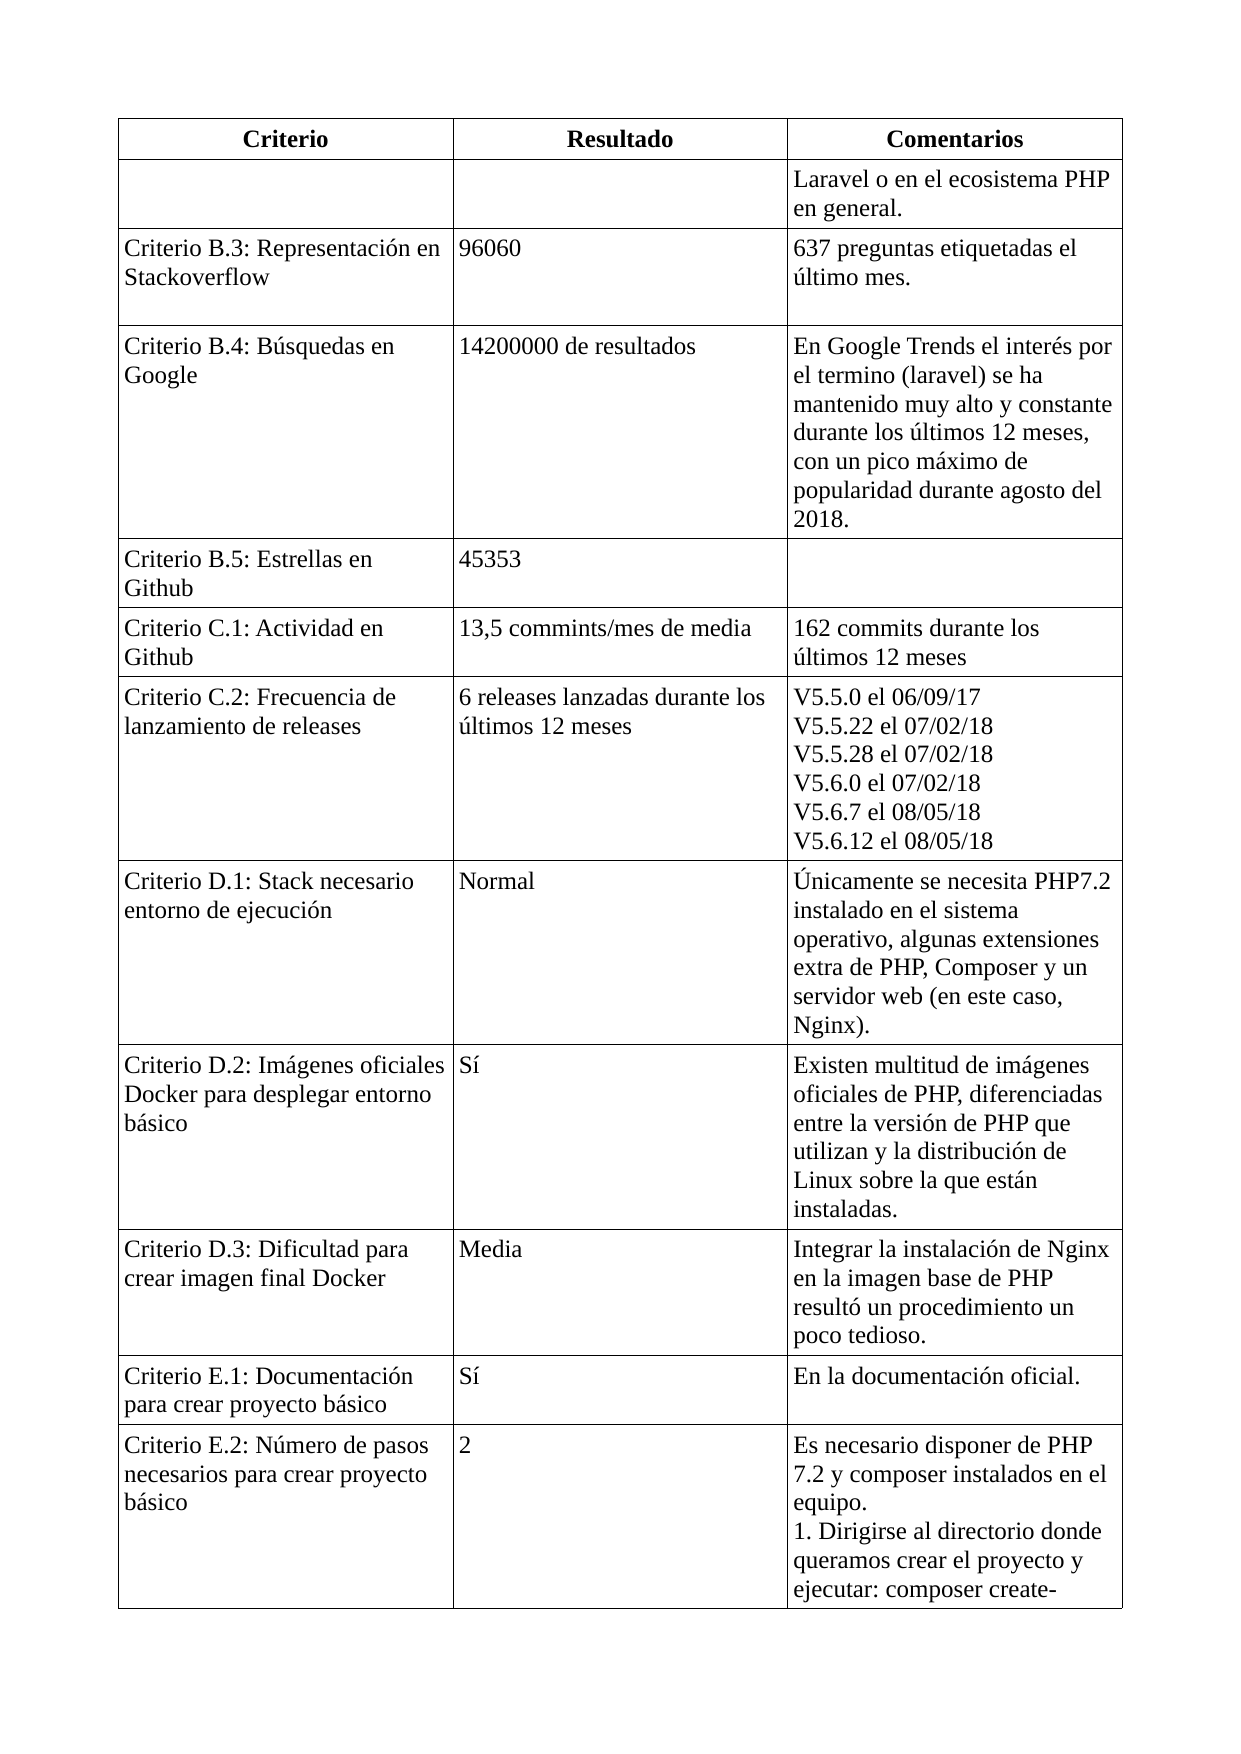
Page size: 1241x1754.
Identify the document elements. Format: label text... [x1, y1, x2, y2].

table_header Criterio [119, 119, 453, 158]
table_cell Únicamente se necesita PHP7.2 instalado en el sistema operativo, algunas extensiones extra de PHP, Composer y un servidor web (en este caso, Nginx). [788, 861, 1122, 1044]
table_cell 162 commits durante los últimos 12 meses [788, 608, 1122, 676]
table_cell [454, 160, 787, 227]
table_cell Criterio E.1: Documentación para crear proyecto básico [119, 1356, 453, 1424]
table_cell Criterio B.3: Representación en Stackoverflow [119, 229, 453, 325]
table_cell 637 preguntas etiquetadas el último mes. [788, 229, 1122, 325]
table_cell En Google Trends el interés por el termino (laravel) se ha mantenido muy alto y constante durante los últimos 12 meses, con un pico máximo de popularidad durante agosto del 2018. [788, 326, 1122, 538]
table_cell 13,5 commints/mes de media [454, 608, 787, 676]
table_cell Normal [454, 861, 787, 1044]
table_cell Criterio D.3: Dificultad para crear imagen final Docker [119, 1230, 453, 1355]
table_cell Criterio C.1: Actividad en Github [119, 608, 453, 676]
table_cell Criterio D.1: Stack necesario entorno de ejecución [119, 861, 453, 1044]
table_header Comentarios [788, 119, 1122, 158]
table_cell Criterio D.2: Imágenes oficiales Docker para desplegar entorno básico [119, 1045, 453, 1228]
table_cell 6 releases lanzadas durante los últimos 12 meses [454, 677, 787, 860]
table_cell 96060 [454, 229, 787, 325]
table_cell 14200000 de resultados [454, 326, 787, 538]
table_cell Existen multitud de imágenes oficiales de PHP, diferenciadas entre la versión de PHP que utilizan y la distribución de Linux sobre la que están instaladas. [788, 1045, 1122, 1228]
table_cell Media [454, 1230, 787, 1355]
table_cell Laravel o en el ecosistema PHP en general. [788, 160, 1122, 227]
table_cell Es necesario disponer de PHP 7.2 y composer instalados en el equipo. 1. Dirigirse al directorio donde queramos crear el proyecto y ejecutar: composer create- [788, 1425, 1122, 1608]
table_cell Criterio E.2: Número de pasos necesarios para crear proyecto básico [119, 1425, 453, 1608]
table_cell Criterio C.2: Frecuencia de lanzamiento de releases [119, 677, 453, 860]
table_cell Criterio B.5: Estrellas en Github [119, 539, 453, 607]
table_cell Sí [454, 1356, 787, 1424]
table_cell [119, 160, 453, 227]
table_cell [788, 539, 1122, 607]
table_cell Sí [454, 1045, 787, 1228]
table_header Resultado [454, 119, 787, 158]
table_cell V5.5.0 el 06/09/17 V5.5.22 el 07/02/18 V5.5.28 el 07/02/18 V5.6.0 el 07/02/18 V5.6.7 el 08/05/18 V5.6.12 el 08/05/18 [788, 677, 1122, 860]
table_cell En la documentación oficial. [788, 1356, 1122, 1424]
table_cell Criterio B.4: Búsquedas en Google [119, 326, 453, 538]
table_cell 45353 [454, 539, 787, 607]
table_cell Integrar la instalación de Nginx en la imagen base de PHP resultó un procedimiento un poco tedioso. [788, 1230, 1122, 1355]
table_cell 2 [454, 1425, 787, 1608]
